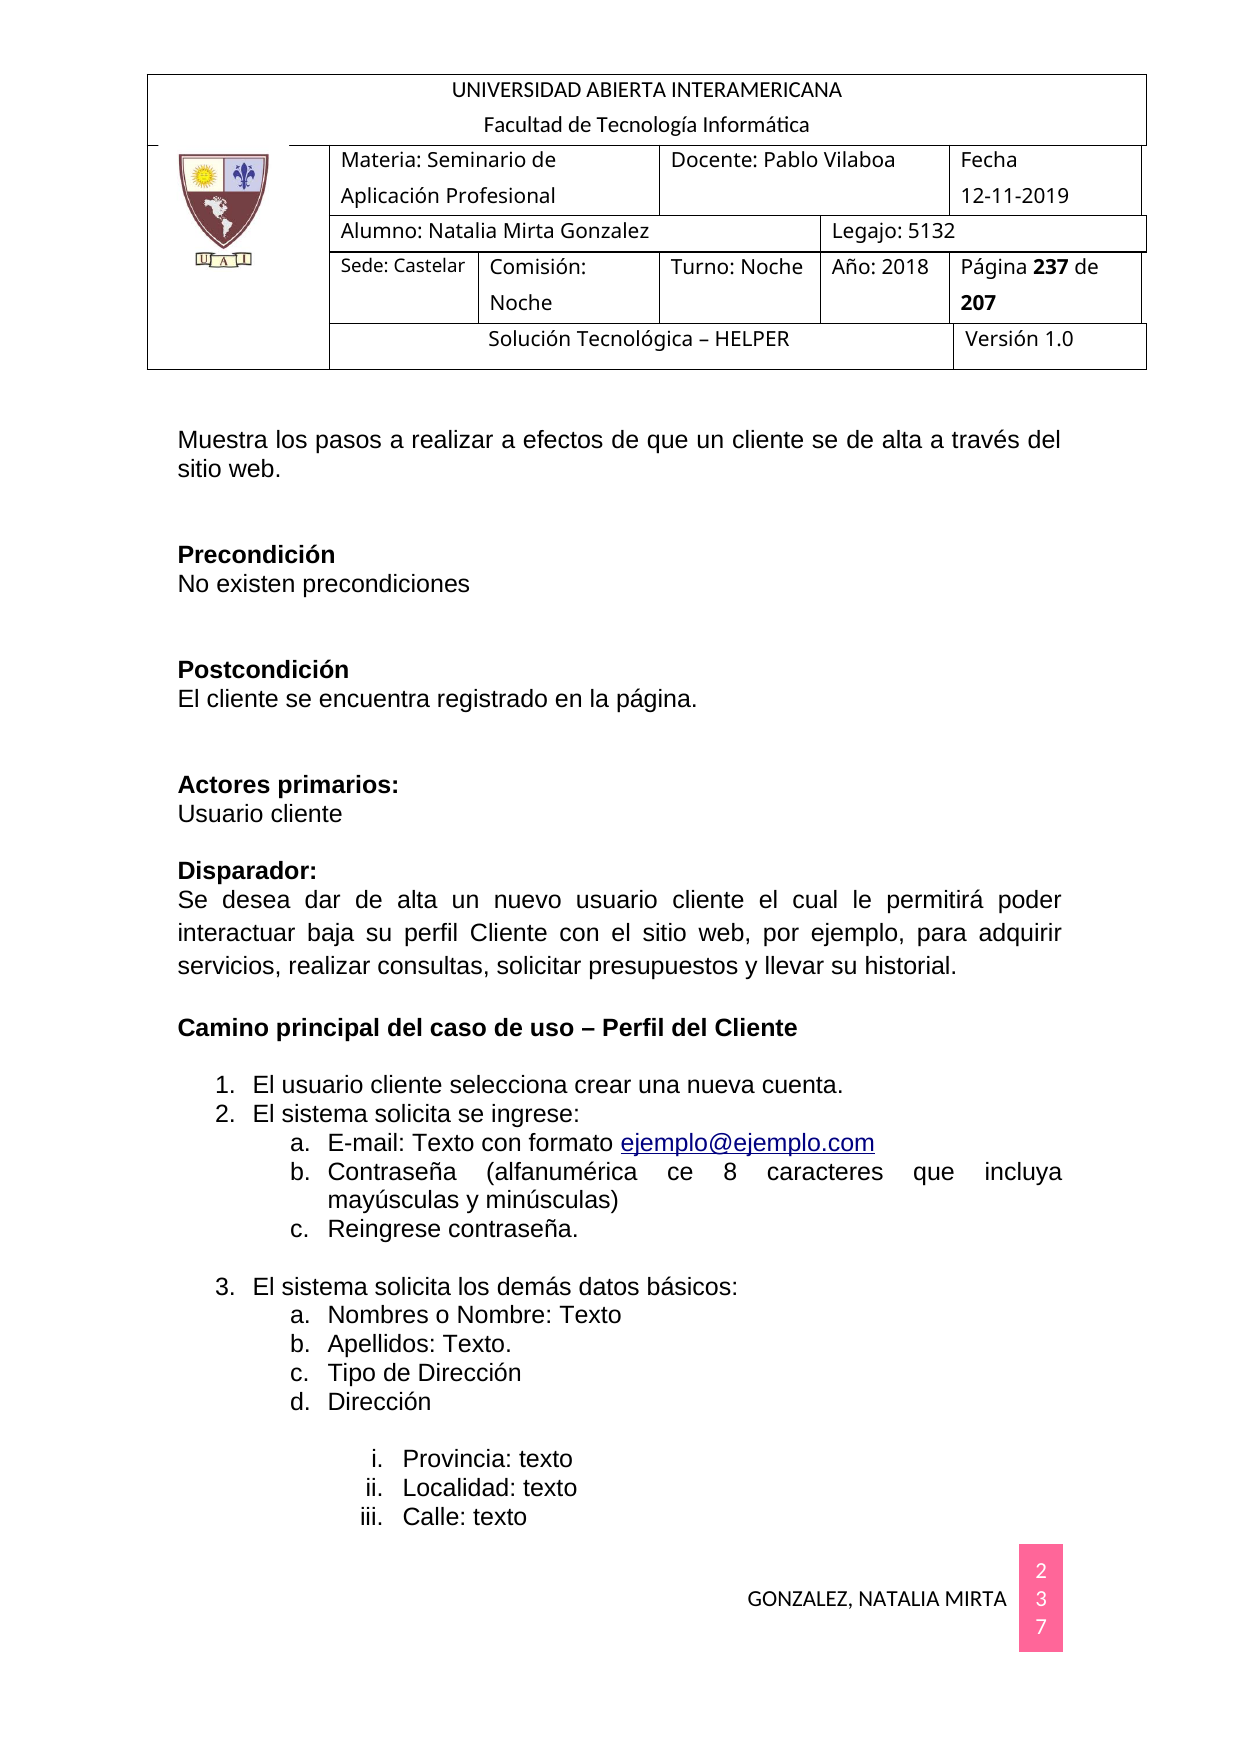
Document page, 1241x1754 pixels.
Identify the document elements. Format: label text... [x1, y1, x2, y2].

text No existen precondiciones [177, 569, 1063, 597]
list Localidad: texto [383, 1473, 1063, 1501]
list El sistema solicita los demás datos básicos: [215, 1271, 1063, 1300]
list El usuario cliente selecciona crear una nueva cuenta. [215, 1070, 1063, 1099]
list Contraseña (alfanumérica ce 8 caracteres que incluya mayúsculas y minúsculas) [290, 1156, 1063, 1214]
list Tipo de Dirección [290, 1358, 1063, 1386]
text El cliente se encuentra registrado en la página. [177, 684, 1063, 712]
text Precondición [177, 540, 1063, 569]
list El sistema solicita se ingrese: [215, 1099, 1063, 1128]
text Se desea dar de alta un nuevo usuario cliente el cual le permitirá poder interactuar baja su perfil Cliente con el sitio web, por ejemplo, para adquirir servicios, realizar consultas, solicitar presupuestos y llevar su historial. [177, 885, 1063, 980]
list Reingrese contraseña. [290, 1214, 1063, 1243]
list Apellidos: Texto. [290, 1329, 1063, 1358]
list Provincia: texto [383, 1444, 1063, 1473]
list E-mail: Texto con formato ejemplo@ejemplo.com [290, 1128, 1063, 1156]
text Usuario cliente [177, 799, 1063, 827]
text Camino principal del caso de uso – Perfil del Cliente [177, 1013, 1063, 1041]
list Nombres o Nombre: Texto [290, 1300, 1063, 1329]
text Disparador: [177, 856, 1063, 885]
text Postcondición [177, 655, 1063, 684]
text Muestra los pasos a realizar a efectos de que un cliente se de alta a través del sitio web. [177, 425, 1063, 482]
text Actores primarios: [177, 770, 1063, 799]
list Calle: texto [383, 1501, 1063, 1530]
list Dirección [290, 1386, 1063, 1415]
